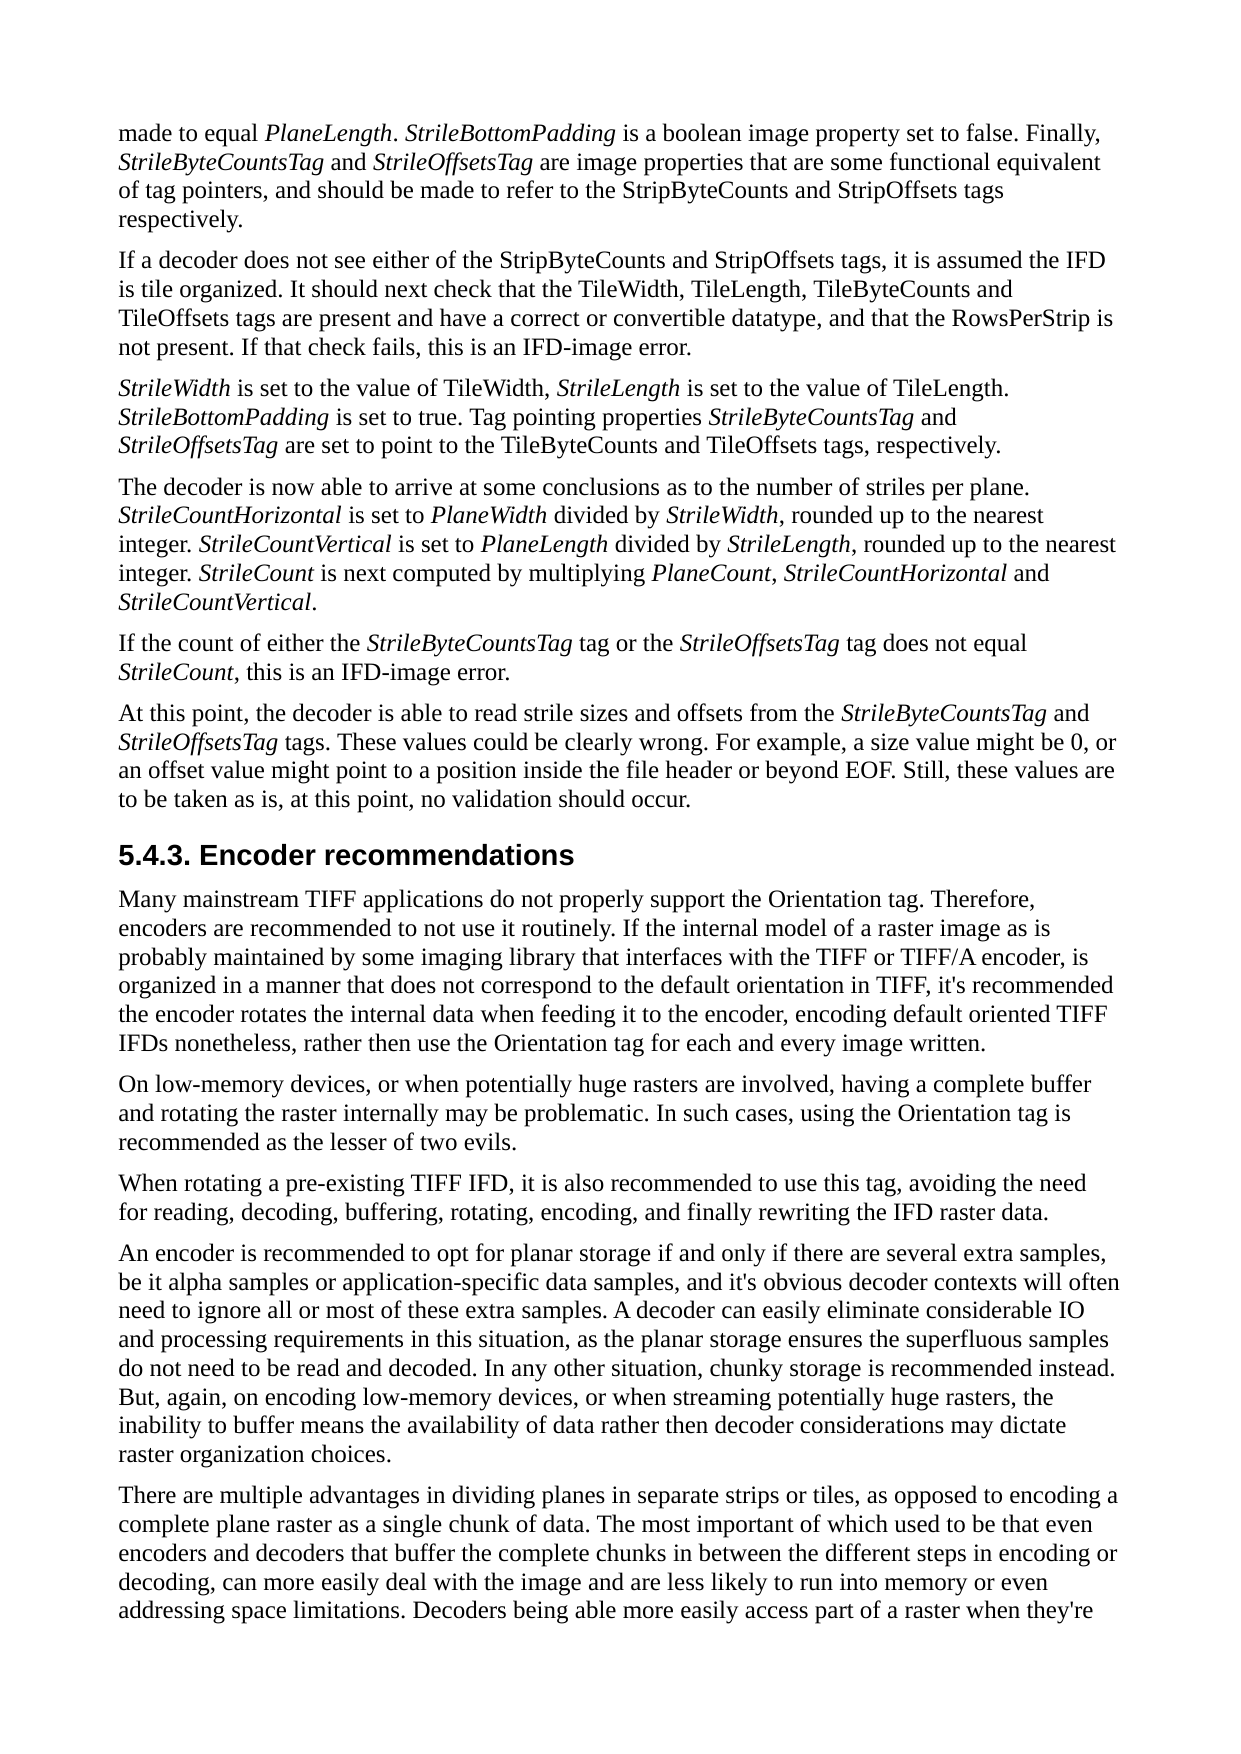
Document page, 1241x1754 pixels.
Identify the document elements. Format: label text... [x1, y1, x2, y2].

subtitle 5.4.3. Encoder recommendations [118, 838, 1122, 872]
text At this point, the decoder is able to read strile sizes and offsets from the StrileByteCountsTag and StrileOffsetsTag tags. These values could be clearly wrong. For example, a size value might be 0, or an offset value might point to a position inside the file header or beyond EOF. Still, these values are to be taken as is, at this point, no validation should occur. [118, 698, 1122, 813]
text made to equal PlaneLength. StrileBottomPadding is a boolean image property set to false. Finally, StrileByteCountsTag and StrileOffsetsTag are image properties that are some functional equivalent of tag pointers, and should be made to refer to the StripByteCounts and StripOffsets tags respectively. [118, 118, 1122, 233]
text The decoder is now able to arrive at some conclusions as to the number of striles per plane. StrileCountHorizontal is set to PlaneWidth divided by StrileWidth, rounded up to the nearest integer. StrileCountVertical is set to PlaneLength divided by StrileLength, rounded up to the nearest integer. StrileCount is next computed by multiplying PlaneCount, StrileCountHorizontal and StrileCountVertical. [118, 472, 1122, 616]
text When rotating a pre-existing TIFF IFD, it is also recommended to use this tag, avoiding the need for reading, decoding, buffering, rotating, encoding, and finally rewriting the IFD raster data. [118, 1168, 1122, 1225]
text If a decoder does not see either of the StripByteCounts and StripOffsets tags, it is assumed the IFD is tile organized. It should next check that the TileWidth, TileLength, TileByteCounts and TileOffsets tags are present and have a correct or convertible datatype, and that the RowsPerStrip is not present. If that check fails, this is an IFD-image error. [118, 246, 1122, 361]
text If the count of either the StrileByteCountsTag tag or the StrileOffsetsTag tag does not equal StrileCount, this is an IFD-image error. [118, 628, 1122, 686]
text StrileWidth is set to the value of TileWidth, StrileLength is set to the value of TileLength. StrileBottomPadding is set to true. Tag pointing properties StrileByteCountsTag and StrileOffsetsTag are set to point to the TileByteCounts and TileOffsets tags, respectively. [118, 373, 1122, 459]
text Many mainstream TIFF applications do not properly support the Orientation tag. Therefore, encoders are recommended to not use it routinely. If the internal model of a raster image as is probably maintained by some imaging library that interfaces with the TIFF or TIFF/A encoder, is organized in a manner that does not correspond to the default orientation in TIFF, it's recommended the encoder rotates the internal data when feeding it to the encoder, encoding default oriented TIFF IFDs nonetheless, rather then use the Orientation tag for each and every image written. [118, 884, 1122, 1057]
text There are multiple advantages in dividing planes in separate strips or tiles, as opposed to encoding a complete plane raster as a single chunk of data. The most important of which used to be that even encoders and decoders that buffer the complete chunks in between the different steps in encoding or decoding, can more easily deal with the image and are less likely to run into memory or even addressing space limitations. Decoders being able more easily access part of a raster when they're [118, 1480, 1122, 1624]
text On low-memory devices, or when potentially huge rasters are involved, having a complete buffer and rotating the raster internally may be problematic. In such cases, using the Orientation tag is recommended as the lesser of two evils. [118, 1069, 1122, 1155]
text An encoder is recommended to opt for planar storage if and only if there are several extra samples, be it alpha samples or application-specific data samples, and it's obvious decoder contexts will often need to ignore all or most of these extra samples. A decoder can easily eliminate considerable IO and processing requirements in this situation, as the planar storage ensures the superfluous samples do not need to be read and decoded. In any other situation, chunky storage is recommended instead. But, again, on encoding low-memory devices, or when streaming potentially huge rasters, the inability to buffer means the availability of data rather then decoder considerations may dictate raster organization choices. [118, 1238, 1122, 1468]
